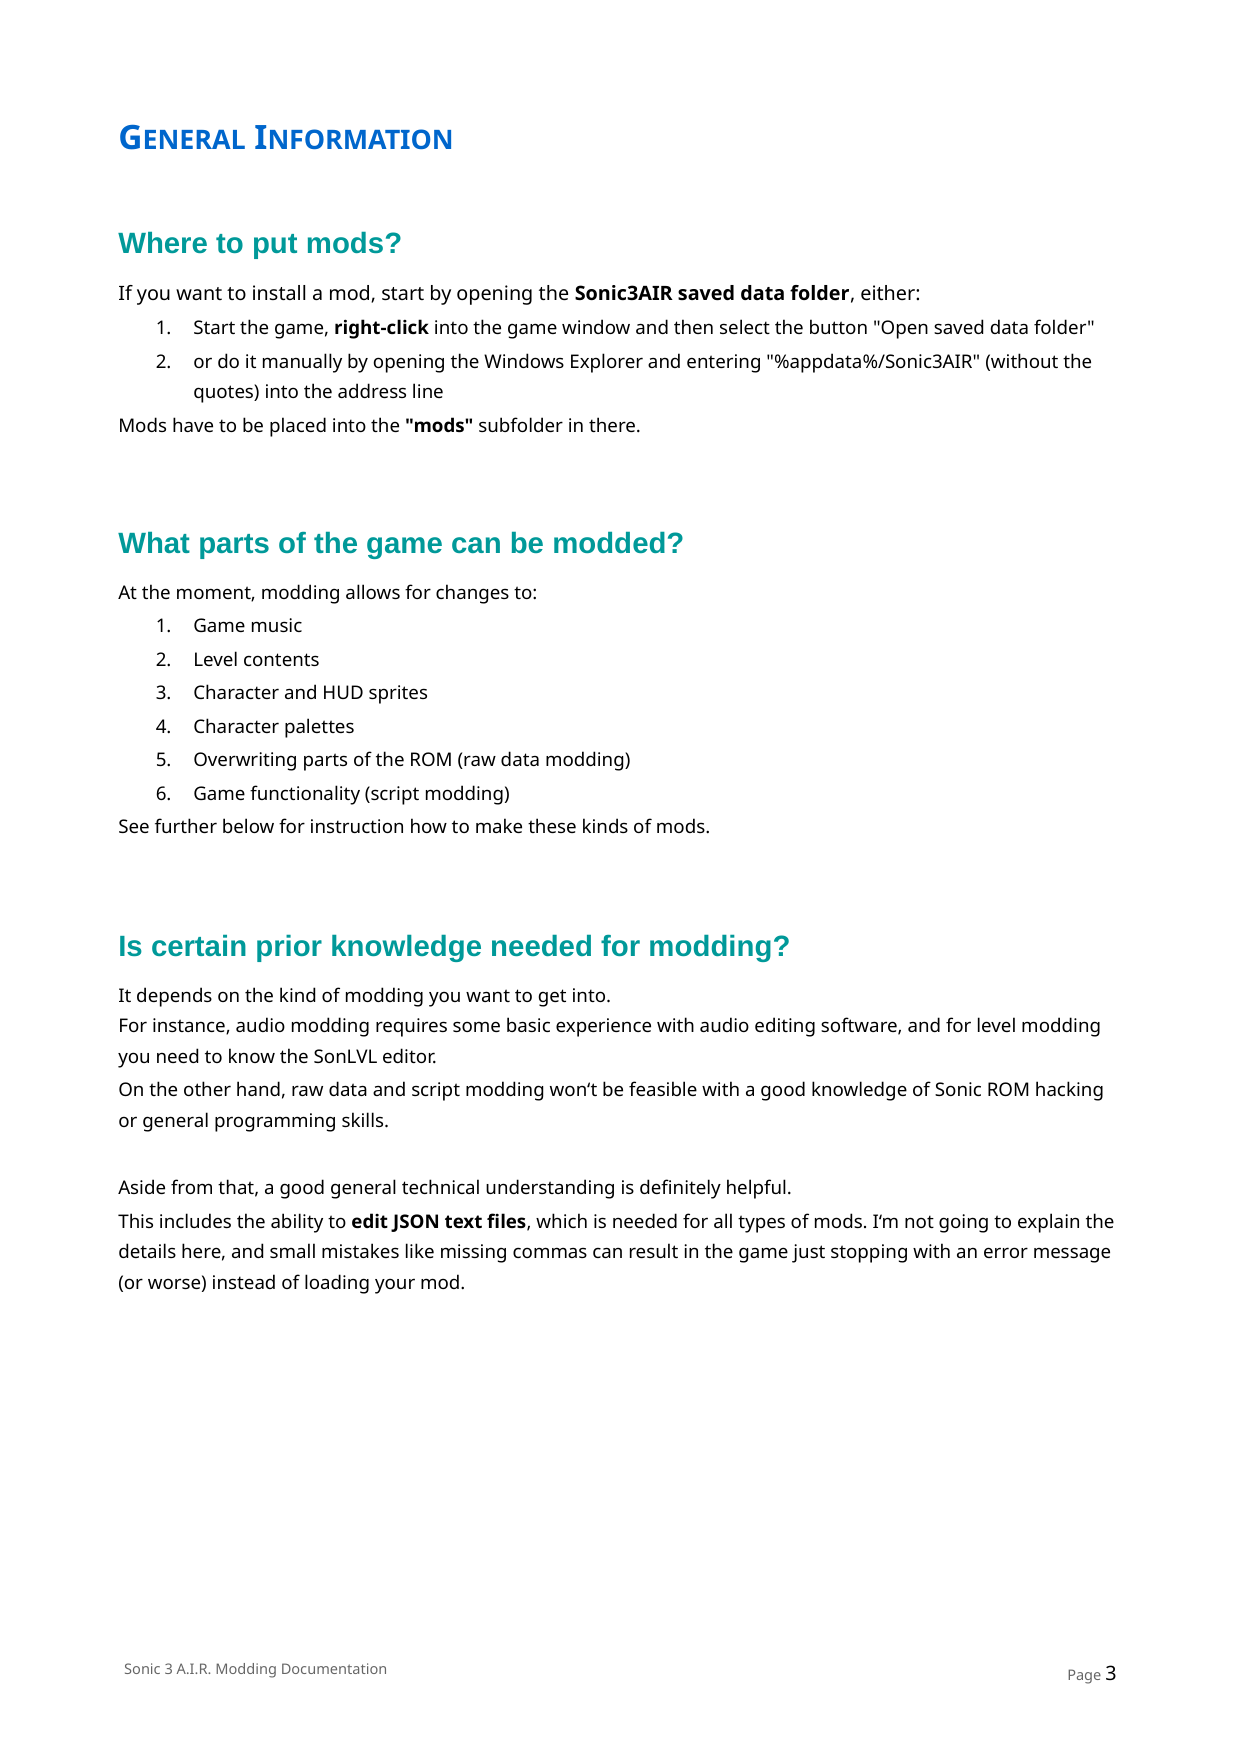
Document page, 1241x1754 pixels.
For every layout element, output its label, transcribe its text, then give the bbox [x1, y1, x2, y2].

text On the other hand, raw data and script modding won‘t be feasible with a good knowledge of Sonic ROM hacking or general programming skills. [118, 1077, 1122, 1133]
text At the moment, modding allows for changes to: [118, 579, 1122, 604]
text Mods have to be placed into the "mods" subfolder in there. [118, 412, 1122, 438]
list Start the game, right-click into the game window and then select the button "Open saved data folder" [156, 314, 1122, 340]
list Game music [156, 613, 1122, 638]
text Aside from that, a good general technical understanding is definitely helpful. [118, 1174, 1122, 1200]
subtitle Is certain prior knowledge needed for modding? [118, 929, 1122, 963]
text It depends on the kind of modding you want to get into. For instance, audio modding requires some basic experience with audio editing software, and for level modding you need to know the SonLVL editor. [118, 982, 1122, 1069]
list Game functionality (script modding) [156, 780, 1122, 806]
list Character and HUD sprites [156, 680, 1122, 705]
list Character palettes [156, 713, 1122, 739]
list or do it manually by opening the Windows Explorer and entering "%appdata%/Sonic3AIR" (without the quotes) into the address line [156, 348, 1122, 404]
subtitle Where to put mods? [118, 226, 1122, 260]
list Overwriting parts of the ROM (raw data modding) [156, 747, 1122, 772]
subtitle General Information [118, 113, 1122, 159]
list Level contents [156, 646, 1122, 672]
text If you want to install a mod, start by opening the Sonic3AIR saved data folder, either: [118, 279, 1122, 306]
text This includes the ability to edit JSON text files, which is needed for all types of mods. I‘m not going to explain the details here, and small mistakes like missing commas can result in the game just stopping with an error message (or worse) instead of loading your mod. [118, 1208, 1122, 1295]
subtitle What parts of the game can be modded? [118, 526, 1122, 560]
text See further below for instruction how to make these kinds of mods. [118, 814, 1122, 839]
